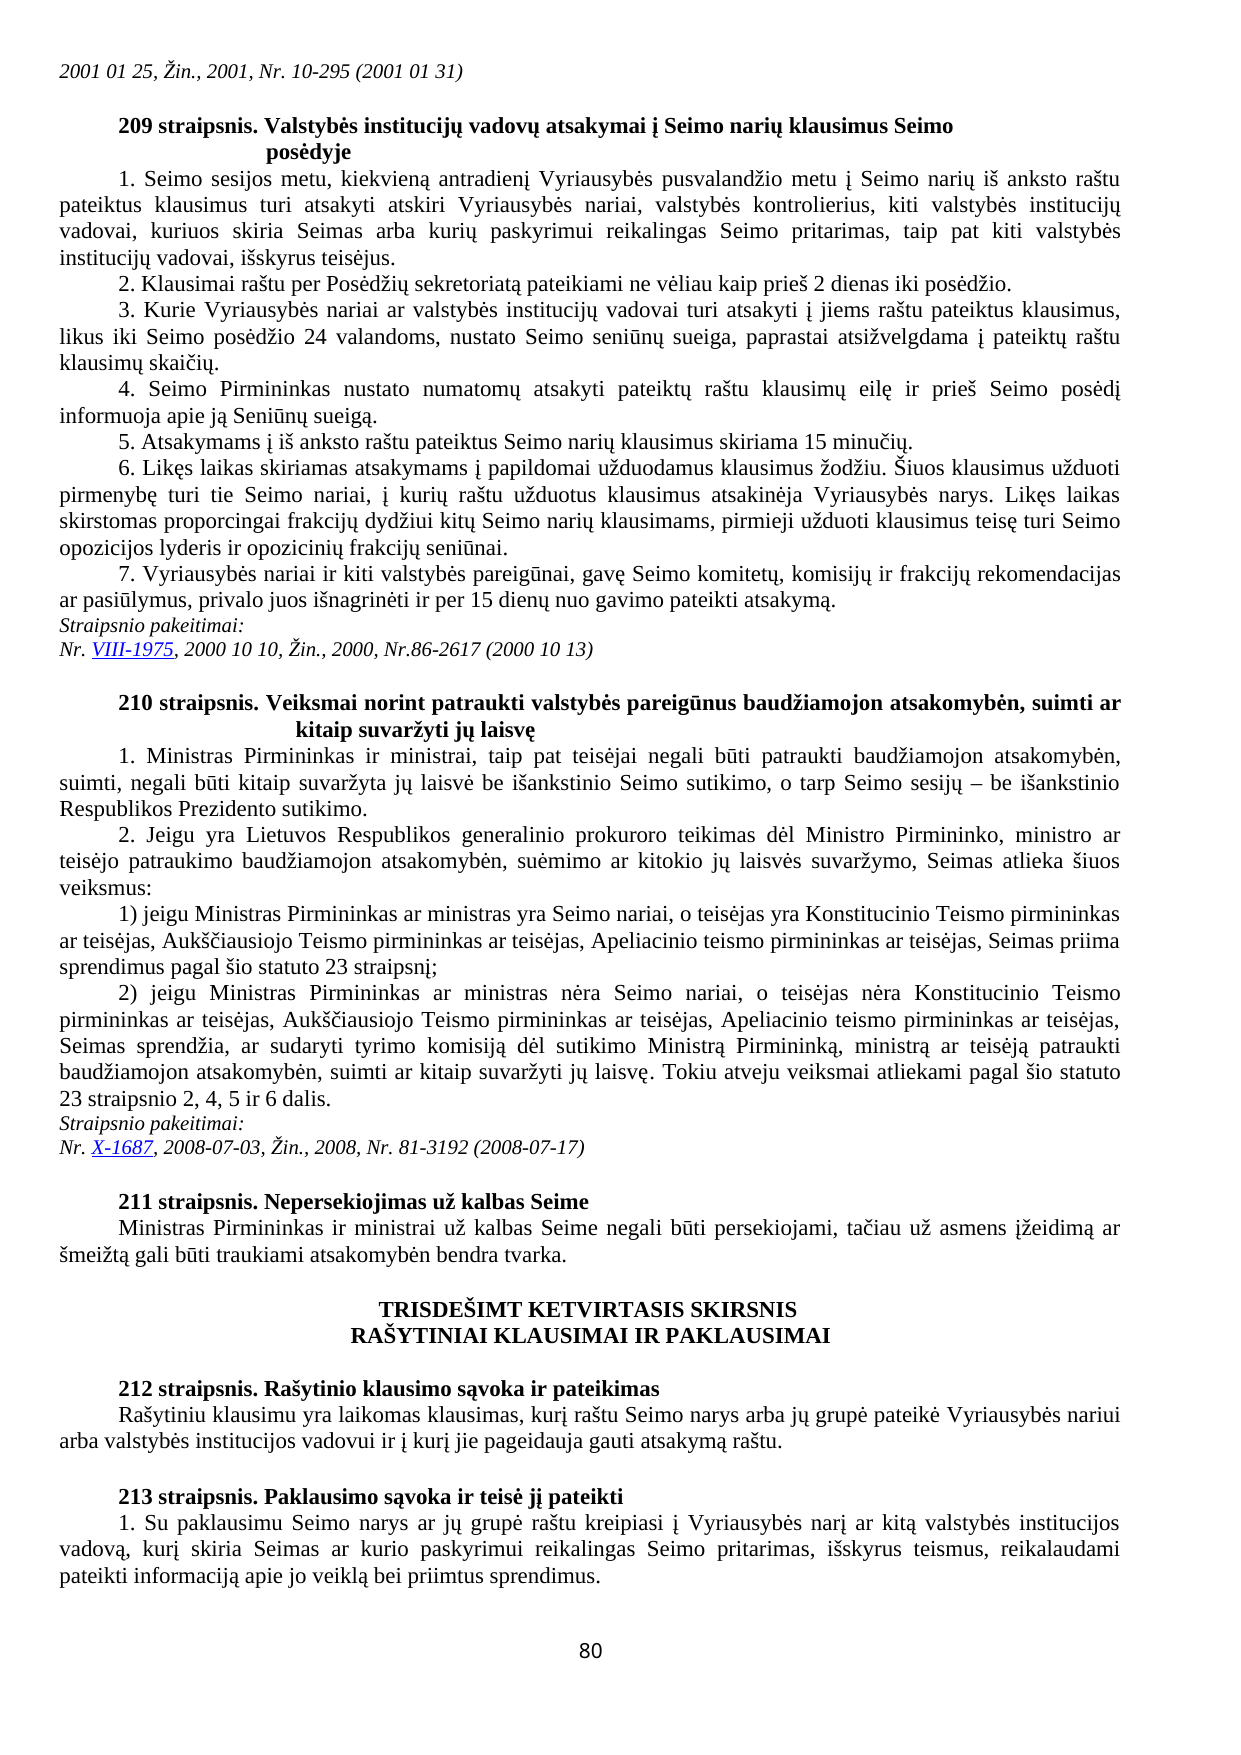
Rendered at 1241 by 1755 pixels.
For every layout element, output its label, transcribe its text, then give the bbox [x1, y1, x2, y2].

text 6. Likęs laikas skiriamas atsakymams į papildomai užduodamus klausimus žodžiu. Šiuos klausimus užduoti pirmenybę turi tie Seimo nariai, į kurių raštu užduotus klausimus atsakinėja Vyriausybės narys. Likęs laikas skirstomas proporcingai frakcijų dydžiui kitų Seimo narių klausimams, pirmieji užduoti klausimus teisę turi Seimo opozicijos lyderis ir opozicinių frakcijų seniūnai. [59, 454, 1122, 560]
text 3. Kurie Vyriausybės nariai ar valstybės institucijų vadovai turi atsakyti į jiems raštu pateiktus klausimus, likus iki Seimo posėdžio 24 valandoms, nustato Seimo seniūnų sueiga, paprastai atsižvelgdama į pateiktų raštu klausimų skaičių. [59, 296, 1122, 375]
text Straipsnio pakeitimai: [59, 1111, 1122, 1135]
text 213 straipsnis. Paklausimo sąvoka ir teisė jį pateikti [59, 1483, 1122, 1509]
text 7. Vyriausybės nariai ir kiti valstybės pareigūnai, gavę Seimo komitetų, komisijų ir frakcijų rekomendacijas ar pasiūlymus, privalo juos išnagrinėti ir per 15 dienų nuo gavimo pateikti atsakymą. [59, 560, 1122, 613]
text RAŠYTINIAI KLAUSIMAI IR PAKLAUSIMAI [59, 1322, 1122, 1348]
text 212 straipsnis. Rašytinio klausimo sąvoka ir pateikimas [59, 1375, 1122, 1401]
text Nr. VIII-1975, 2000 10 10, Žin., 2000, Nr.86-2617 (2000 10 13) [59, 637, 1122, 661]
text 4. Seimo Pirmininkas nustato numatomų atsakyti pateiktų raštu klausimų eilę ir prieš Seimo posėdį informuoja apie ją Seniūnų sueigą. [59, 375, 1122, 428]
text 1) jeigu Ministras Pirmininkas ar ministras yra Seimo nariai, o teisėjas yra Konstitucinio Teismo pirmininkas ar teisėjas, Aukščiausiojo Teismo pirmininkas ar teisėjas, Apeliacinio teismo pirmininkas ar teisėjas, Seimas priima sprendimus pagal šio statuto 23 straipsnį; [59, 900, 1122, 979]
text 5. Atsakymams į iš anksto raštu pateiktus Seimo narių klausimus skiriama 15 minučių. [59, 428, 1122, 454]
text Straipsnio pakeitimai: [59, 613, 1122, 637]
text 2) jeigu Ministras Pirmininkas ar ministras nėra Seimo nariai, o teisėjas nėra Konstitucinio Teismo pirmininkas ar teisėjas, Aukščiausiojo Teismo pirmininkas ar teisėjas, Apeliacinio teismo pirmininkas ar teisėjas, Seimas sprendžia, ar sudaryti tyrimo komisiją dėl sutikimo Ministrą Pirmininką, ministrą ar teisėją patraukti baudžiamojon atsakomybėn, suimti ar kitaip suvaržyti jų laisvę. Tokiu atveju veiksmai atliekami pagal šio statuto 23 straipsnio 2, 4, 5 ir 6 dalis. [59, 979, 1122, 1111]
text posėdyje [266, 138, 1122, 164]
text 1. Seimo sesijos metu, kiekvieną antradienį Vyriausybės pusvalandžio metu į Seimo narių iš anksto raštu pateiktus klausimus turi atsakyti atskiri Vyriausybės nariai, valstybės kontrolierius, kiti valstybės institucijų vadovai, kuriuos skiria Seimas arba kurių paskyrimui reikalingas Seimo pritarimas, taip pat kiti valstybės institucijų vadovai, išskyrus teisėjus. [59, 164, 1122, 270]
text 2. Jeigu yra Lietuvos Respublikos generalinio prokuroro teikimas dėl Ministro Pirmininko, ministro ar teisėjo patraukimo baudžiamojon atsakomybėn, suėmimo ar kitokio jų laisvės suvaržymo, Seimas atlieka šiuos veiksmus: [59, 821, 1122, 900]
text 1. Ministras Pirmininkas ir ministrai, taip pat teisėjai negali būti patraukti baudžiamojon atsakomybėn, suimti, negali būti kitaip suvaržyta jų laisvė be išankstinio Seimo sutikimo, o tarp Seimo sesijų – be išankstinio Respublikos Prezidento sutikimo. [59, 742, 1122, 821]
text 2. Klausimai raštu per Posėdžių sekretoriatą pateikiami ne vėliau kaip prieš 2 dienas iki posėdžio. [59, 270, 1122, 296]
text 209 straipsnis. Valstybės institucijų vadovų atsakymai į Seimo narių klausimus Seimo [118, 112, 1122, 138]
text 1. Su paklausimu Seimo narys ar jų grupė raštu kreipiasi į Vyriausybės narį ar kitą valstybės institucijos vadovą, kurį skiria Seimas ar kurio paskyrimui reikalingas Seimo pritarimas, išskyrus teismus, reikalaudami pateikti informaciją apie jo veiklą bei priimtus sprendimus. [59, 1509, 1122, 1588]
text Ministras Pirmininkas ir ministrai už kalbas Seime negali būti persekiojami, tačiau už asmens įžeidimą ar šmeižtą gali būti traukiami atsakomybėn bendra tvarka. [59, 1214, 1122, 1267]
text 210 straipsnis. Veiksmai norint patraukti valstybės pareigūnus baudžiamojon atsakomybėn, suimti ar kitaip suvaržyti jų laisvę [118, 689, 1122, 742]
text Nr. X-1687, 2008-07-03, Žin., 2008, Nr. 81-3192 (2008-07-17) [59, 1135, 1122, 1159]
text 211 straipsnis. Nepersekiojimas už kalbas Seime [59, 1188, 1122, 1214]
text TRISDEŠIMT KETVIRTASIS SKIRSNIS [59, 1296, 1122, 1322]
text Rašytiniu klausimu yra laikomas klausimas, kurį raštu Seimo narys arba jų grupė pateikė Vyriausybės nariui arba valstybės institucijos vadovui ir į kurį jie pageidauja gauti atsakymą raštu. [59, 1401, 1122, 1454]
text 2001 01 25, Žin., 2001, Nr. 10-295 (2001 01 31) [59, 59, 1122, 83]
